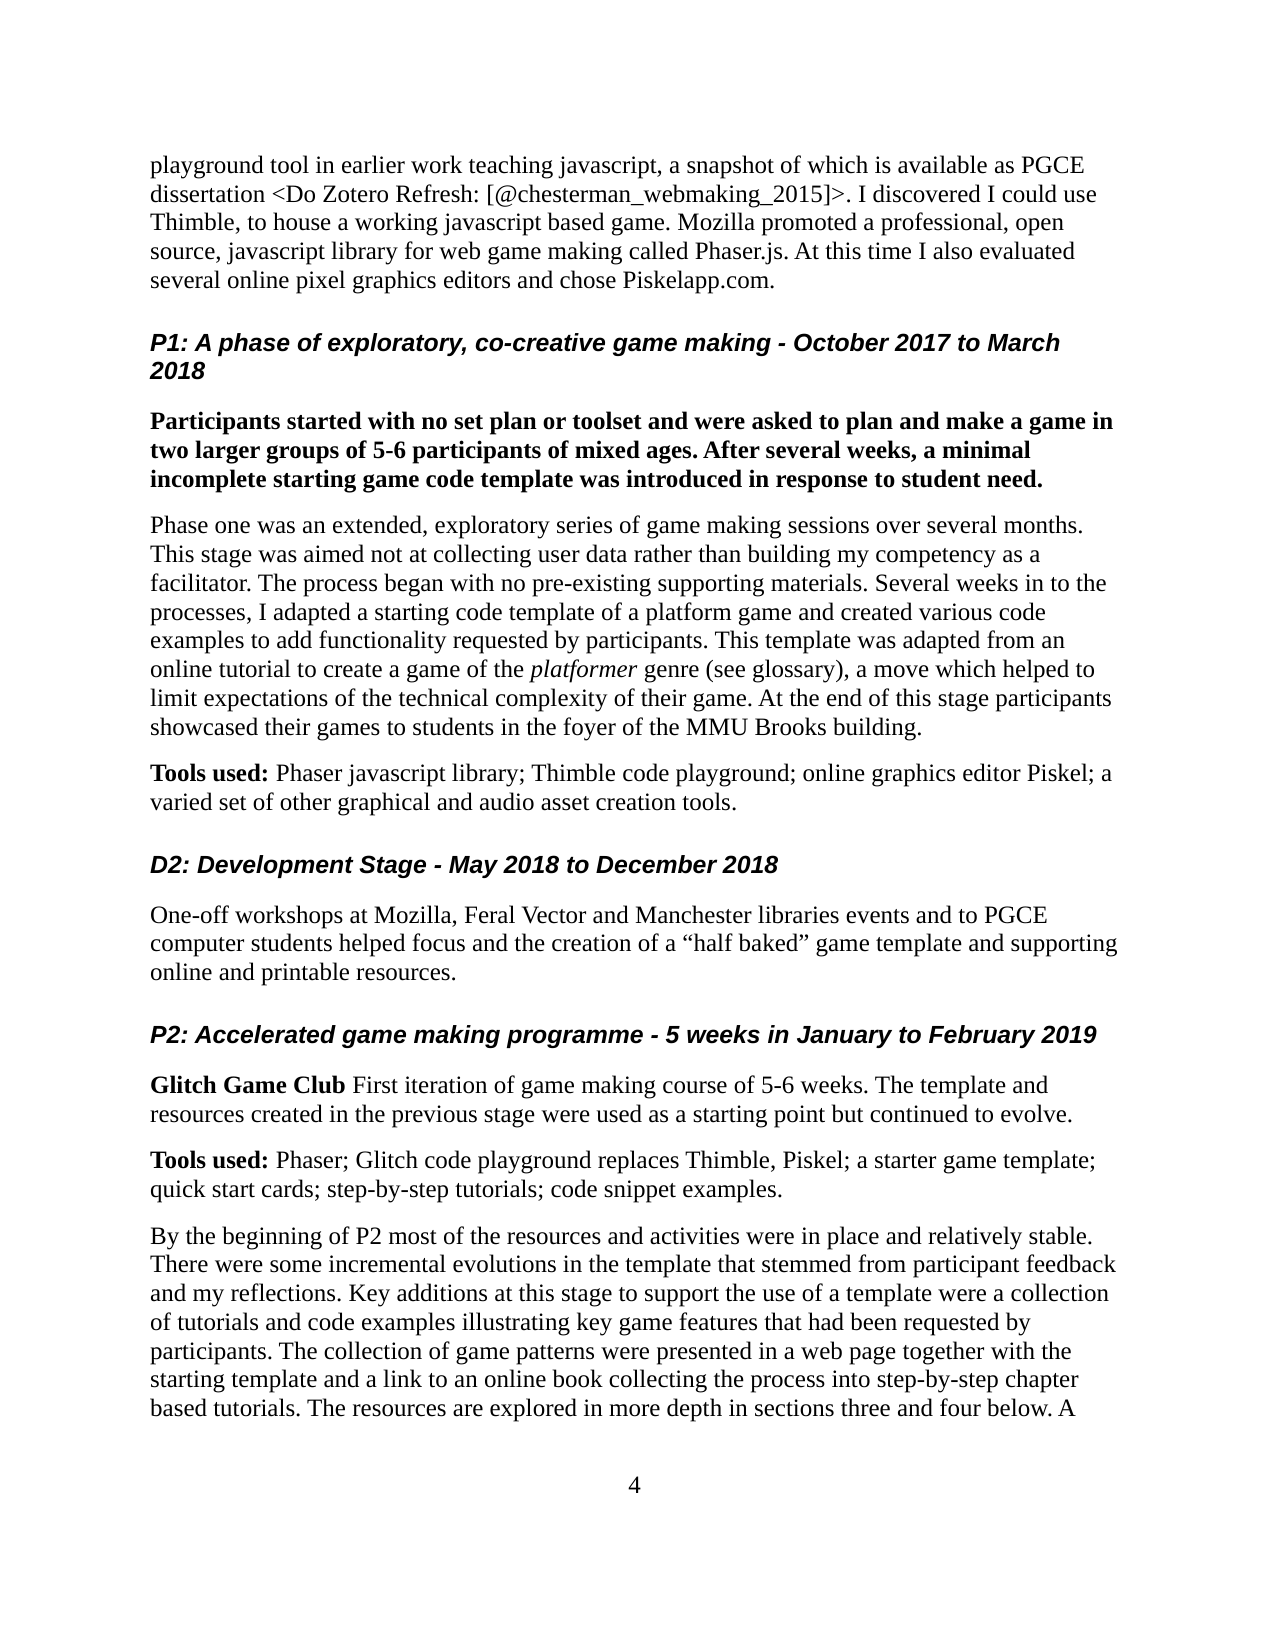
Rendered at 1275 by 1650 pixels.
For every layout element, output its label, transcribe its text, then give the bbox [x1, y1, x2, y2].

subtitle P1: A phase of exploratory, co-creative game making - October 2017 to March 2018 [150, 328, 1125, 385]
text By the beginning of P2 most of the resources and activities were in place and relatively stable. There were some incremental evolutions in the template that stemmed from participant feedback and my reflections. Key additions at this stage to support the use of a template were a collection of tutorials and code examples illustrating key game features that had been requested by participants. The collection of game patterns were presented in a web page together with the starting template and a link to an online book collecting the process into step-by-step chapter based tutorials. The resources are explored in more depth in sections three and four below. A [150, 1221, 1125, 1422]
text Phase one was an extended, exploratory series of game making sessions over several months. This stage was aimed not at collecting user data rather than building my competency as a facilitator. The process began with no pre-existing supporting materials. Several weeks in to the processes, I adapted a starting code template of a platform game and created various code examples to add functionality requested by participants. This template was adapted from an online tutorial to create a game of the platformer genre (see glossary), a move which helped to limit expectations of the technical complexity of their game. At the end of this stage participants showcased their games to students in the foyer of the MMU Brooks building. [150, 510, 1125, 740]
subtitle D2: Development Stage - May 2018 to December 2018 [150, 850, 1125, 878]
text Participants started with no set plan or toolset and were asked to plan and make a game in two larger groups of 5-6 participants of mixed ages. After several weeks, a minimal incomplete starting game code template was introduced in response to student need. [150, 406, 1125, 492]
text Tools used: Phaser javascript library; Thimble code playground; online graphics editor Piskel; a varied set of other graphical and audio asset creation tools. [150, 758, 1125, 816]
text One-off workshops at Mozilla, Feral Vector and Manchester libraries events and to PGCE computer students helped focus and the creation of a “half baked” game template and supporting online and printable resources. [150, 900, 1125, 986]
subtitle P2: Accelerated game making programme - 5 weeks in January to February 2019 [150, 1020, 1125, 1048]
text Glitch Game Club First iteration of game making course of 5-6 weeks. The template and resources created in the previous stage were used as a starting point but continued to evolve. [150, 1070, 1125, 1127]
text Tools used: Phaser; Glitch code playground replaces Thimble, Piskel; a starter game template; quick start cards; step-by-step tutorials; code snippet examples. [150, 1145, 1125, 1203]
text playground tool in earlier work teaching javascript, a snapshot of which is available as PGCE dissertation <Do Zotero Refresh: [@chesterman_webmaking_2015]>. I discovered I could use Thimble, to house a working javascript based game. Mozilla promoted a professional, open source, javascript library for web game making called Phaser.js. At this time I also evaluated several online pixel graphics editors and chose Piskelapp.com. [150, 150, 1125, 294]
